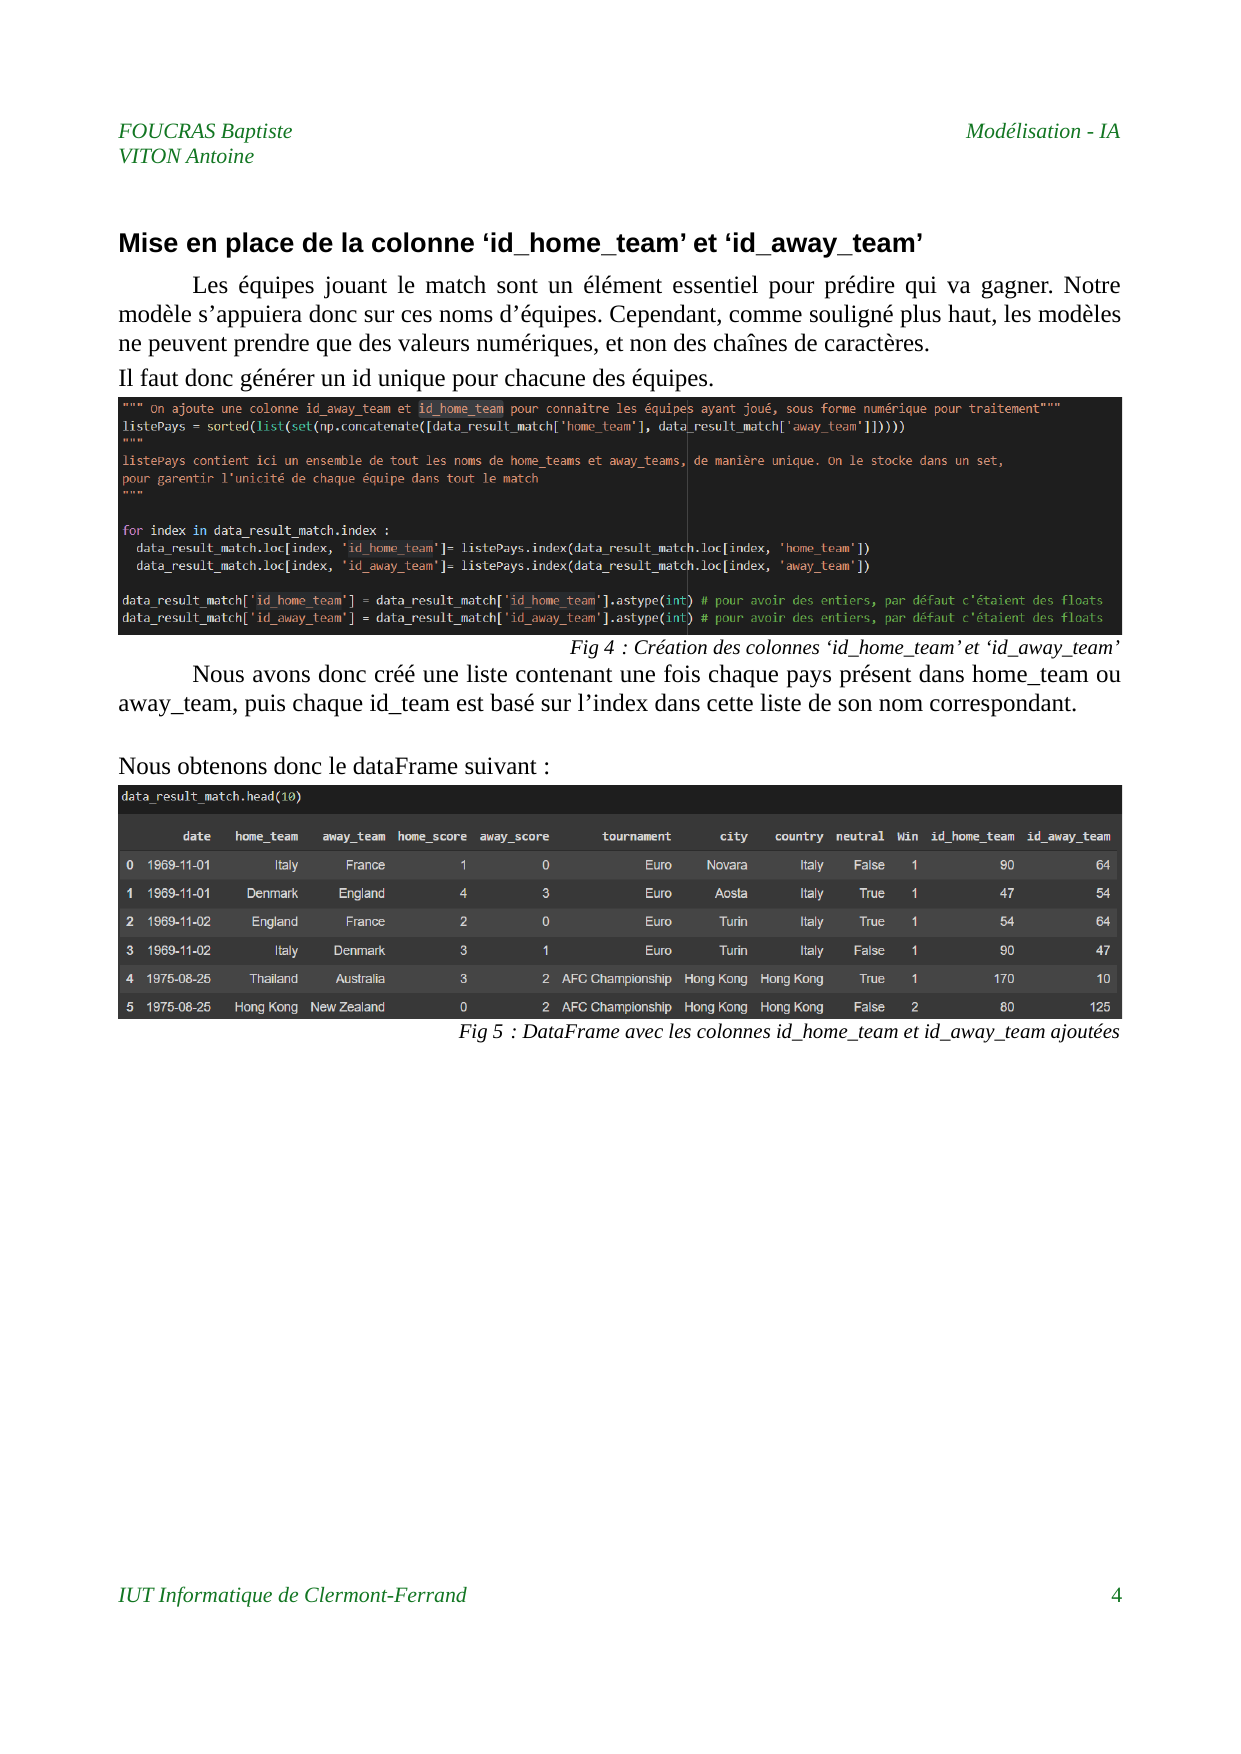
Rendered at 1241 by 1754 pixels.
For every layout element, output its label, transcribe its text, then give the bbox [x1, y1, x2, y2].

picture [118, 397, 1123, 635]
text Nous obtenons donc le dataFrame suivant : [118, 751, 1122, 780]
text Il faut donc générer un id unique pour chacune des équipes. [118, 363, 1122, 391]
picture [118, 785, 1123, 1019]
subtitle Mise en place de la colonne ‘id_home_team’ et ‘id_away_team’ [118, 227, 1122, 258]
text Les équipes jouant le match sont un élément essentiel pour prédire qui va gagner. Notre modèle s’appuiera donc sur ces noms d’équipes. Cependant, comme souligné plus haut, les modèles ne peuvent prendre que des valeurs numériques, et non des chaînes de caractères. [118, 271, 1122, 357]
text Fig 4 : Création des colonnes ‘id_home_team’ et ‘id_away_team’ [118, 635, 1122, 659]
text Nous avons donc créé une liste contenant une fois chaque pays présent dans home_team ou away_team, puis chaque id_team est basé sur l’index dans cette liste de son nom correspondant. [118, 659, 1122, 716]
text Fig 5 : DataFrame avec les colonnes id_home_team et id_away_team ajoutées [118, 1019, 1122, 1043]
